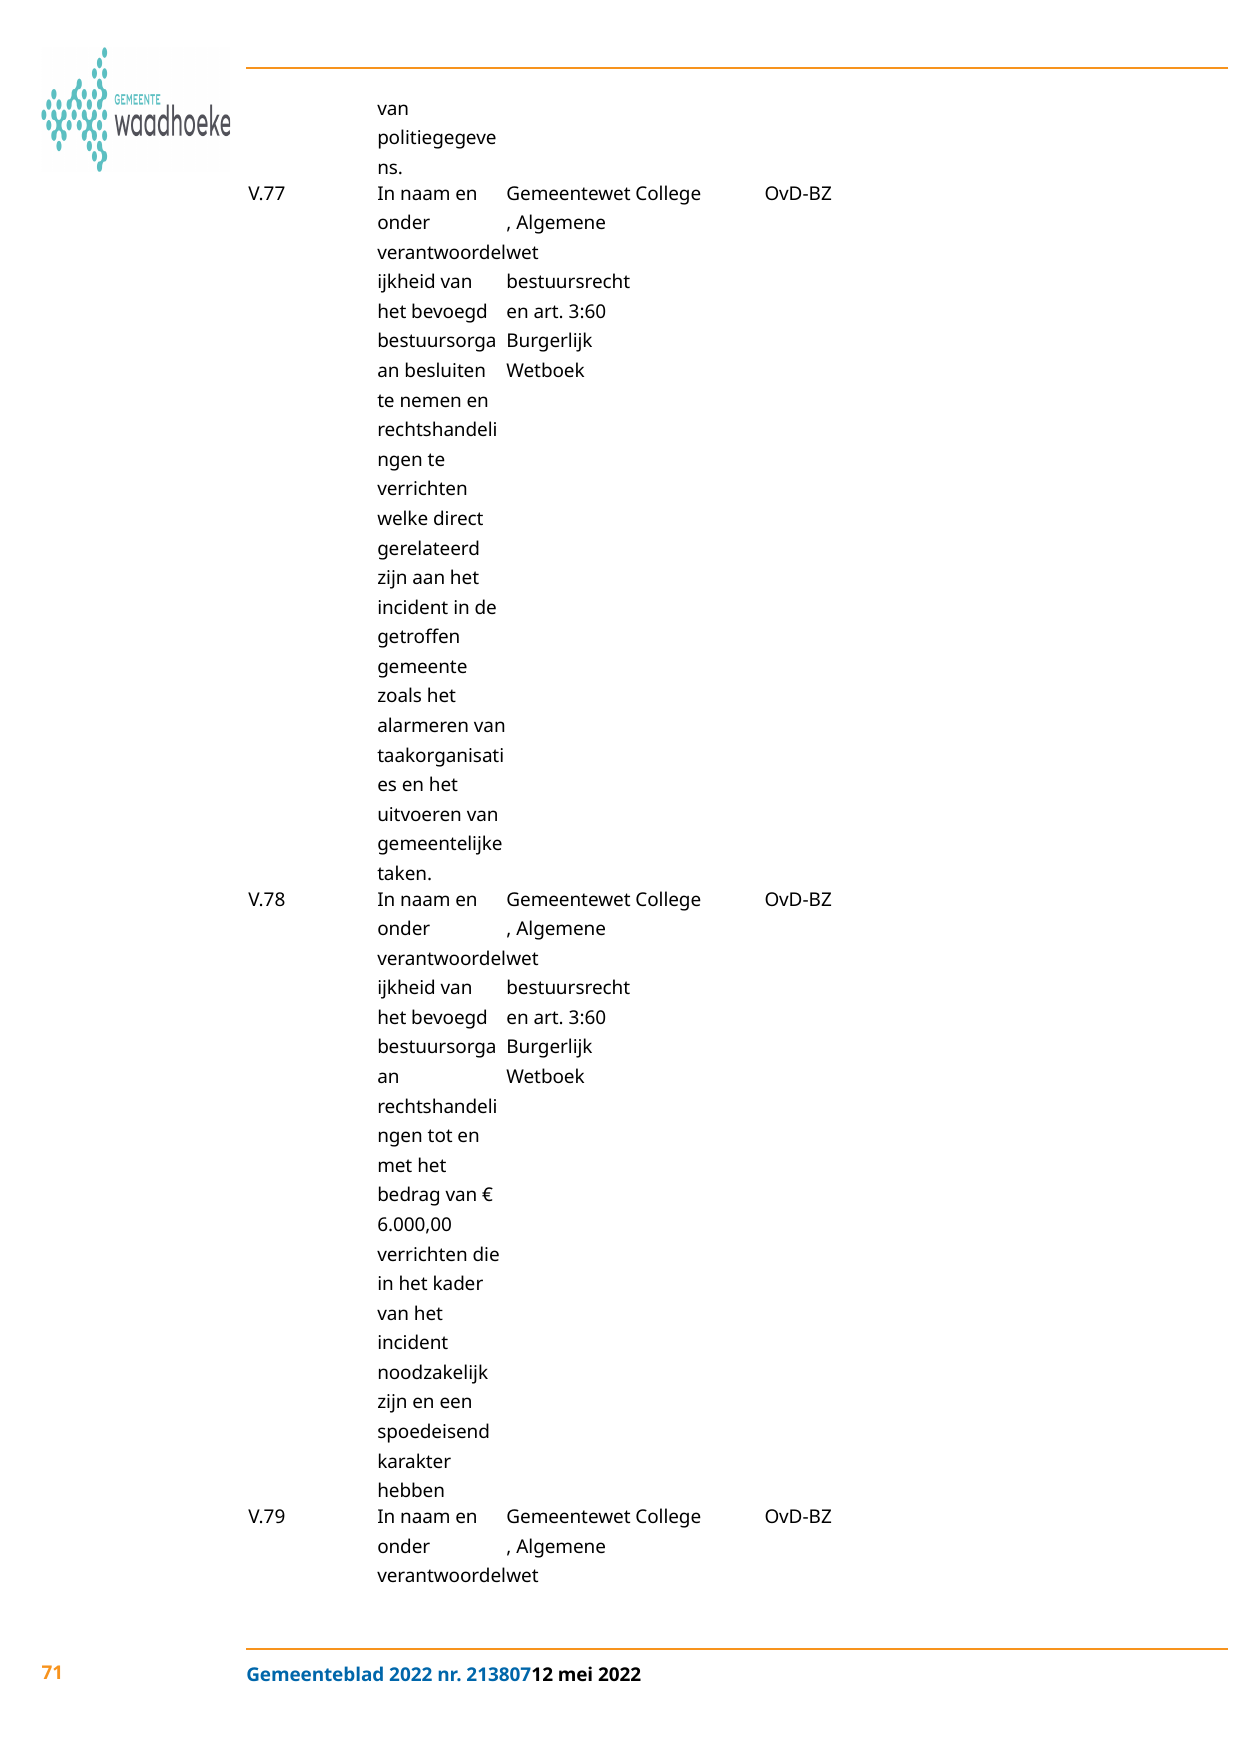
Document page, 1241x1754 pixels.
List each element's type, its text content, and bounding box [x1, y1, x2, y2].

table_cell In naam en onder verantwoordelijkheid van het bevoegd bestuursorgaan rechtshandelingen tot en met het bedrag van € 6.000,00 verrichten die in het kader van het incident noodzakelijk zijn en een spoedeisend karakter hebben [377, 886, 506, 1503]
table_cell V.78 [248, 886, 377, 1503]
table_cell OvD-BZ [764, 180, 893, 886]
table_cell In naam en onder verantwoordelijkheid van het bevoegd bestuursorgaan besluiten te nemen en rechtshandelingen te verrichten welke direct gerelateerd zijn aan het incident in de getroffen gemeente zoals het alarmeren van taakorganisaties en het uitvoeren van gemeentelijke taken. [377, 180, 506, 886]
table_cell [894, 1503, 1022, 1588]
table_cell Gemeentewet, Algemene wet bestuursrecht en art. 3:60 Burgerlijk Wetboek [506, 180, 635, 886]
table_cell OvD-BZ [764, 1503, 893, 1588]
table_cell In naam en onder verantwoordel [377, 1503, 506, 1588]
table_cell [894, 886, 1022, 1503]
table_cell College [635, 1503, 764, 1588]
table_cell [506, 95, 635, 180]
table_cell [764, 95, 893, 180]
table_cell [248, 95, 377, 180]
table_cell College [635, 886, 764, 1503]
table_cell V.79 [248, 1503, 377, 1588]
table_cell Gemeentewet, Algemene wet bestuursrecht en art. 3:60 Burgerlijk Wetboek [506, 886, 635, 1503]
table_cell V.77 [248, 180, 377, 886]
table_cell [635, 95, 764, 180]
table_cell OvD-BZ [764, 886, 893, 1503]
table_cell Gemeentewet, Algemene wet [506, 1503, 635, 1588]
table_cell van politiegegevens. [377, 95, 506, 180]
table_cell [894, 180, 1022, 886]
table_cell [894, 95, 1022, 180]
table_cell College [635, 180, 764, 886]
picture [41, 47, 231, 172]
